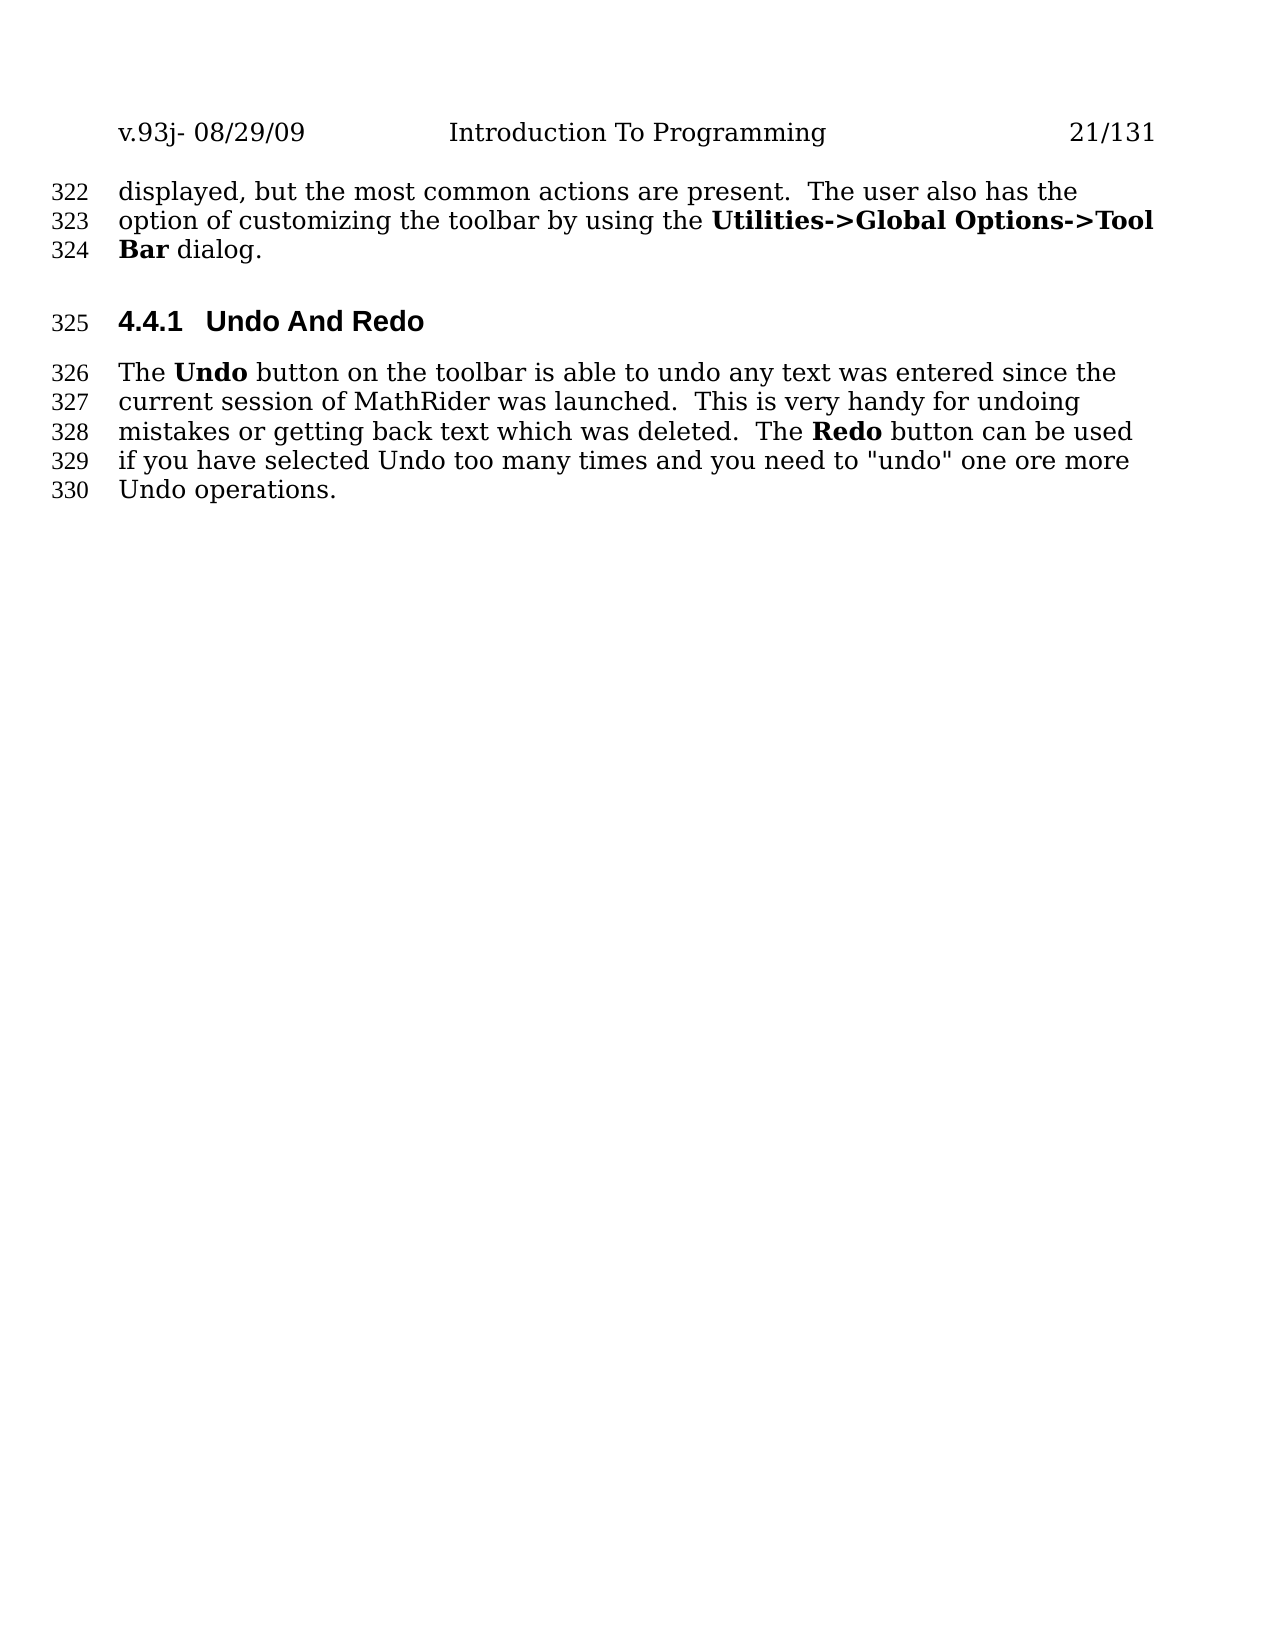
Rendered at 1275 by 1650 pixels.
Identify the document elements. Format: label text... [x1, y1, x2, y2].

subtitle Undo And Redo [118, 304, 1157, 337]
text The Undo button on the toolbar is able to undo any text was entered since the current session of MathRider was launched. This is very handy for undoing mistakes or getting back text which was deleted. The Redo button can be used if you have selected Undo too many times and you need to "undo" one ore more Undo operations. [118, 358, 1157, 504]
text displayed, but the most common actions are present. The user also has the option of customizing the toolbar by using the Utilities->Global Options->Tool Bar dialog. [118, 177, 1157, 265]
